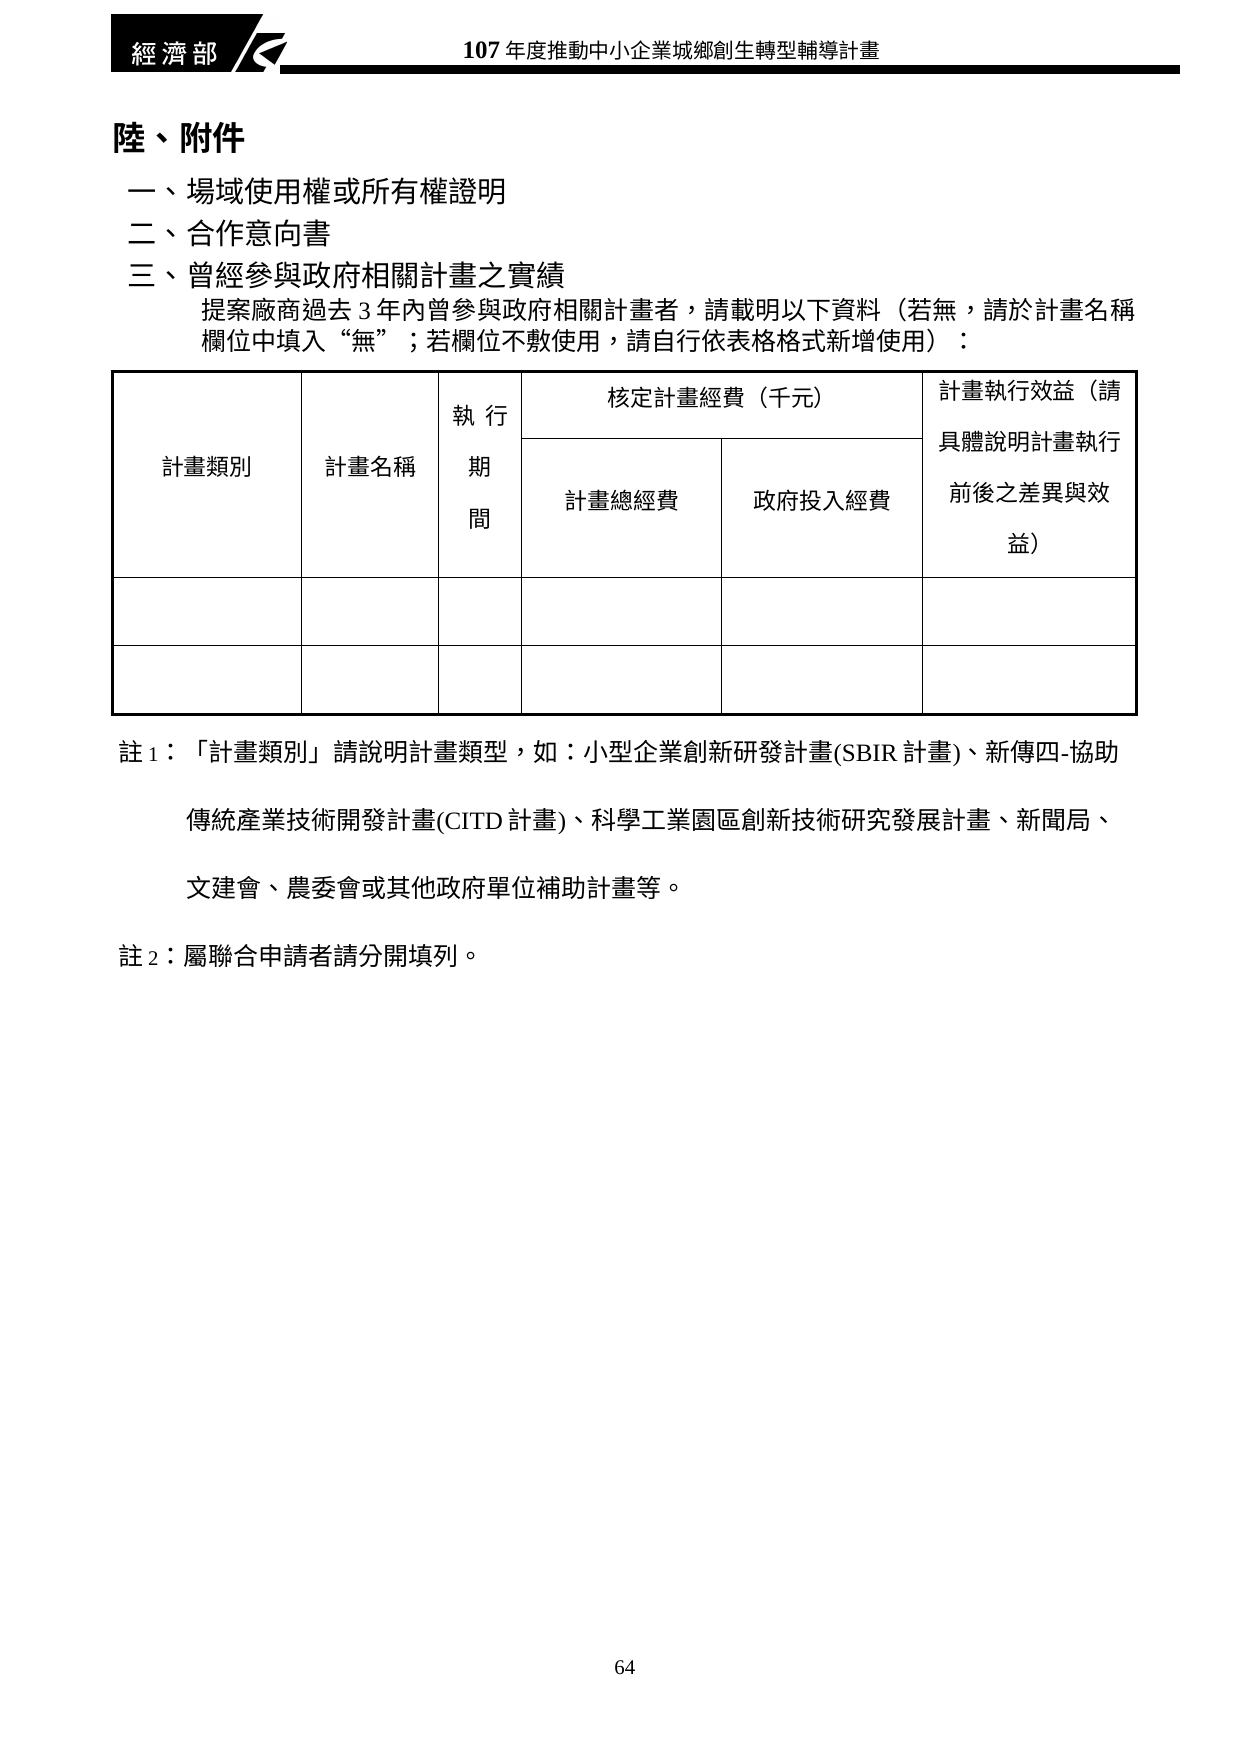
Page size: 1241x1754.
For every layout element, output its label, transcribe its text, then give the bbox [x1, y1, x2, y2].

table_cell [923, 646, 1135, 713]
table_cell [522, 578, 721, 645]
table_header 計畫執行效益（請具體說明計畫執行前後之差異與效益） [923, 373, 1135, 577]
table_header 執 行 期 間 [439, 373, 521, 577]
table_cell [114, 578, 301, 645]
table_header 核定計畫經費（千元） [522, 373, 922, 437]
table_cell [522, 646, 721, 713]
text 陸、附件 [112, 102, 1137, 169]
list 場域使用權或所有權證明 [127, 169, 1137, 211]
table_header 計畫名稱 [302, 373, 438, 577]
list 註2：屬聯合申請者請分開填列。 [118, 920, 1137, 988]
text 提案廠商過去3年內曾參與政府相關計畫者，請載明以下資料（若無，請於計畫名稱欄位中填入“無”；若欄位不敷使用，請自行依表格格式新增使用）： [201, 294, 1137, 357]
list 註1：「計畫類別」請說明計畫類型，如：小型企業創新研發計畫(SBIR計畫)、新傳四-協助傳統產業技術開發計畫(CITD計畫)、科學工業園區創新技術研究發展計畫、新聞局、文建會、農委會或其他政府單位補助計畫等。 [118, 716, 1137, 920]
list 合作意向書 [127, 211, 1137, 253]
table_cell [923, 578, 1135, 645]
table_cell [114, 646, 301, 713]
table_cell [722, 578, 922, 645]
table_cell 計畫總經費 [522, 439, 721, 577]
table_cell [439, 646, 521, 713]
list 曾經參與政府相關計畫之實績 [127, 253, 1137, 294]
table_cell [302, 646, 438, 713]
table_cell [439, 578, 521, 645]
picture [111, 14, 287, 72]
table_cell 政府投入經費 [722, 439, 922, 577]
table_cell [722, 646, 922, 713]
table_header 計畫類別 [114, 373, 301, 577]
table_cell [302, 578, 438, 645]
